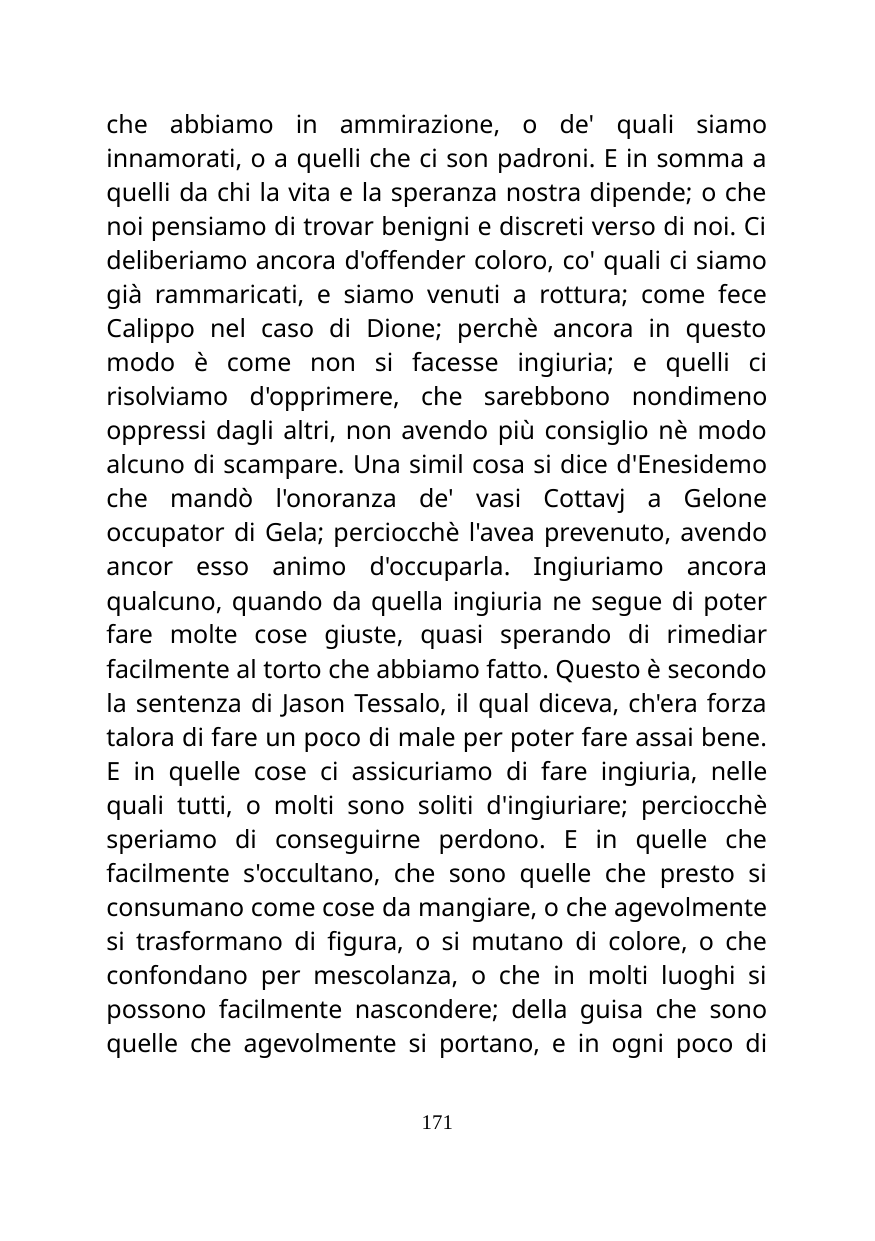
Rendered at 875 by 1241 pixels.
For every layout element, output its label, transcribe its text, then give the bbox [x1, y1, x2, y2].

text che abbiamo in ammirazione, o de' quali siamo innamorati, o a quelli che ci son padroni. E in somma a quelli da chi la vita e la speranza nostra dipende; o che noi pensiamo di trovar benigni e discreti verso di noi. Ci deliberiamo ancora d'offender coloro, co' quali ci siamo già rammaricati, e siamo venuti a rottura; come fece Calippo nel caso di Dione; perchè ancora in questo modo è come non si facesse ingiuria; e quelli ci risolviamo d'opprimere, che sarebbono nondimeno oppressi dagli altri, non avendo più consiglio nè modo alcuno di scampare. Una simil cosa si dice d'Enesidemo che mandò l'onoranza de' vasi Cottavj a Gelone occupator di Gela; perciocchè l'avea prevenuto, avendo ancor esso animo d'occuparla. Ingiuriamo ancora qualcuno, quando da quella ingiuria ne segue di poter fare molte cose giuste, quasi sperando di rimediar facilmente al torto che abbiamo fatto. Questo è secondo la sentenza di Jason Tessalo, il qual diceva, ch'era forza talora di fare un poco di male per poter fare assai bene. E in quelle cose ci assicuriamo di fare ingiuria, nelle quali tutti, o molti sono soliti d'ingiuriare; perciocchè speriamo di conseguirne perdono. E in quelle che facilmente s'occultano, che sono quelle che presto si consumano come cose da mangiare, o che agevolmente si trasformano di figura, o si mutano di colore, o che confondano per mescolanza, o che in molti luoghi si possono facilmente nascondere; della guisa che sono quelle che agevolmente si portano, e in ogni poco di [106, 106, 768, 1060]
